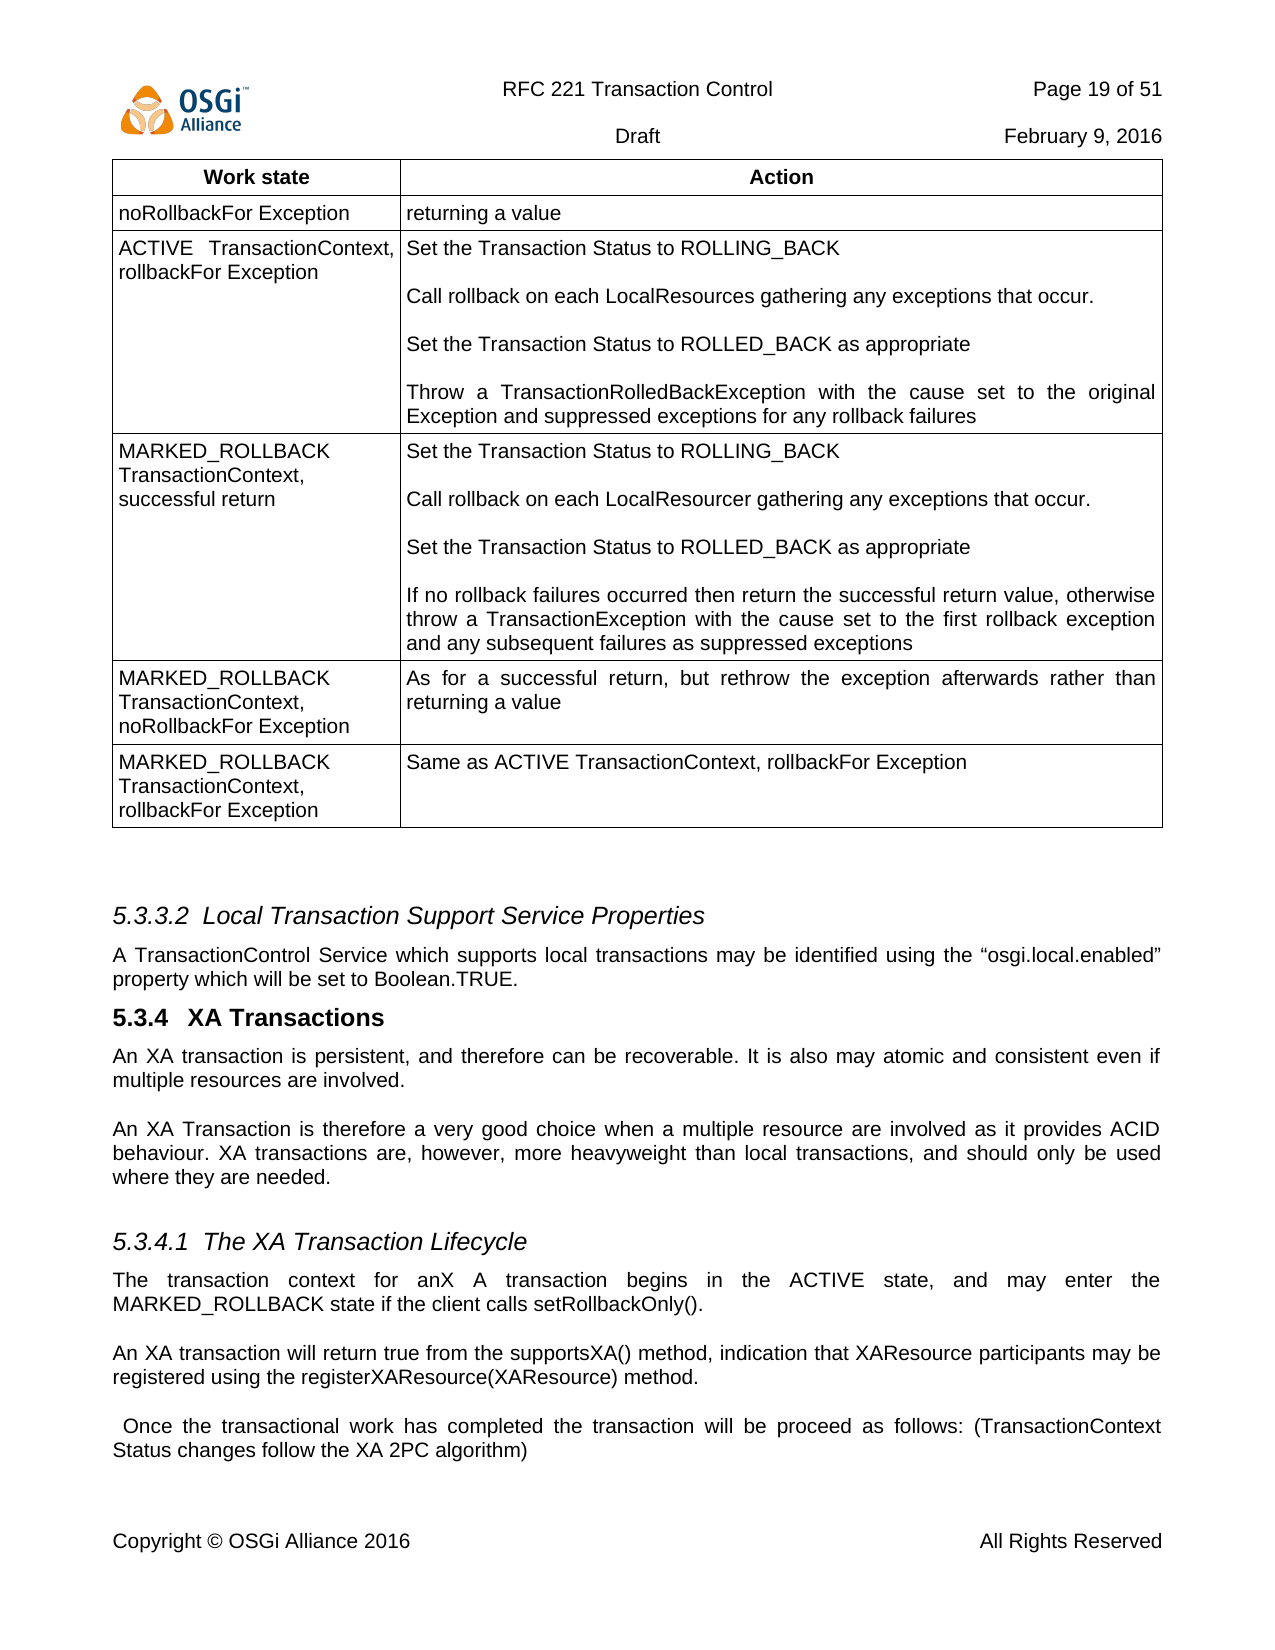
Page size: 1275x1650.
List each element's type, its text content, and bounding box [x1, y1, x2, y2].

subtitle Local Transaction Support Service Properties [112, 901, 1162, 930]
table_cell noRollbackFor Exception [113, 196, 400, 230]
table_cell As for a successful return, but rethrow the exception afterwards rather than returning a value [401, 661, 1162, 744]
table_cell Set the Transaction Status to ROLLING_BACK Call rollback on each LocalResourcer gathering any exceptions that occur. Set the Transaction Status to ROLLED_BACK as appropriate If no rollback failures occurred then return the successful return value, otherwise throw a TransactionException with the cause set to the first rollback exception and any subsequent failures as suppressed exceptions [401, 434, 1162, 660]
text An XA transaction is persistent, and therefore can be recoverable. It is also may atomic and consistent even if multiple resources are involved. [112, 1044, 1162, 1092]
table_cell returning a value [401, 196, 1162, 230]
subtitle XA Transactions [112, 1003, 1162, 1032]
text Once the transactional work has completed the transaction will be proceed as follows: (TransactionContext Status changes follow the XA 2PC algorithm) [112, 1414, 1162, 1462]
table_header Action [401, 160, 1162, 194]
text The transaction context for anX A transaction begins in the ACTIVE state, and may enter the MARKED_ROLLBACK state if the client calls setRollbackOnly(). [112, 1268, 1162, 1316]
text An XA transaction will return true from the supportsXA() method, indication that XAResource participants may be registered using the registerXAResource(XAResource) method. [112, 1341, 1162, 1389]
table_cell Set the Transaction Status to ROLLING_BACK Call rollback on each LocalResources gathering any exceptions that occur. Set the Transaction Status to ROLLED_BACK as appropriate Throw a TransactionRolledBackException with the cause set to the original Exception and suppressed exceptions for any rollback failures [401, 231, 1162, 433]
picture [113, 78, 257, 142]
table_cell MARKED_ROLLBACK TransactionContext, successful return [113, 434, 400, 660]
table_cell Same as ACTIVE TransactionContext, rollbackFor Exception [401, 745, 1162, 827]
table_cell MARKED_ROLLBACK TransactionContext, rollbackFor Exception [113, 745, 400, 827]
text An XA Transaction is therefore a very good choice when a multiple resource are involved as it provides ACID behaviour. XA transactions are, however, more heavyweight than local transactions, and should only be used where they are needed. [112, 1117, 1162, 1189]
table_cell MARKED_ROLLBACK TransactionContext, noRollbackFor Exception [113, 661, 400, 744]
table_header Work state [113, 160, 400, 194]
text A TransactionControl Service which supports local transactions may be identified using the “osgi.local.enabled” property which will be set to Boolean.TRUE. [112, 943, 1162, 991]
table_cell ACTIVE TransactionContext, rollbackFor Exception [113, 231, 400, 433]
subtitle The XA Transaction Lifecycle [112, 1227, 1162, 1255]
